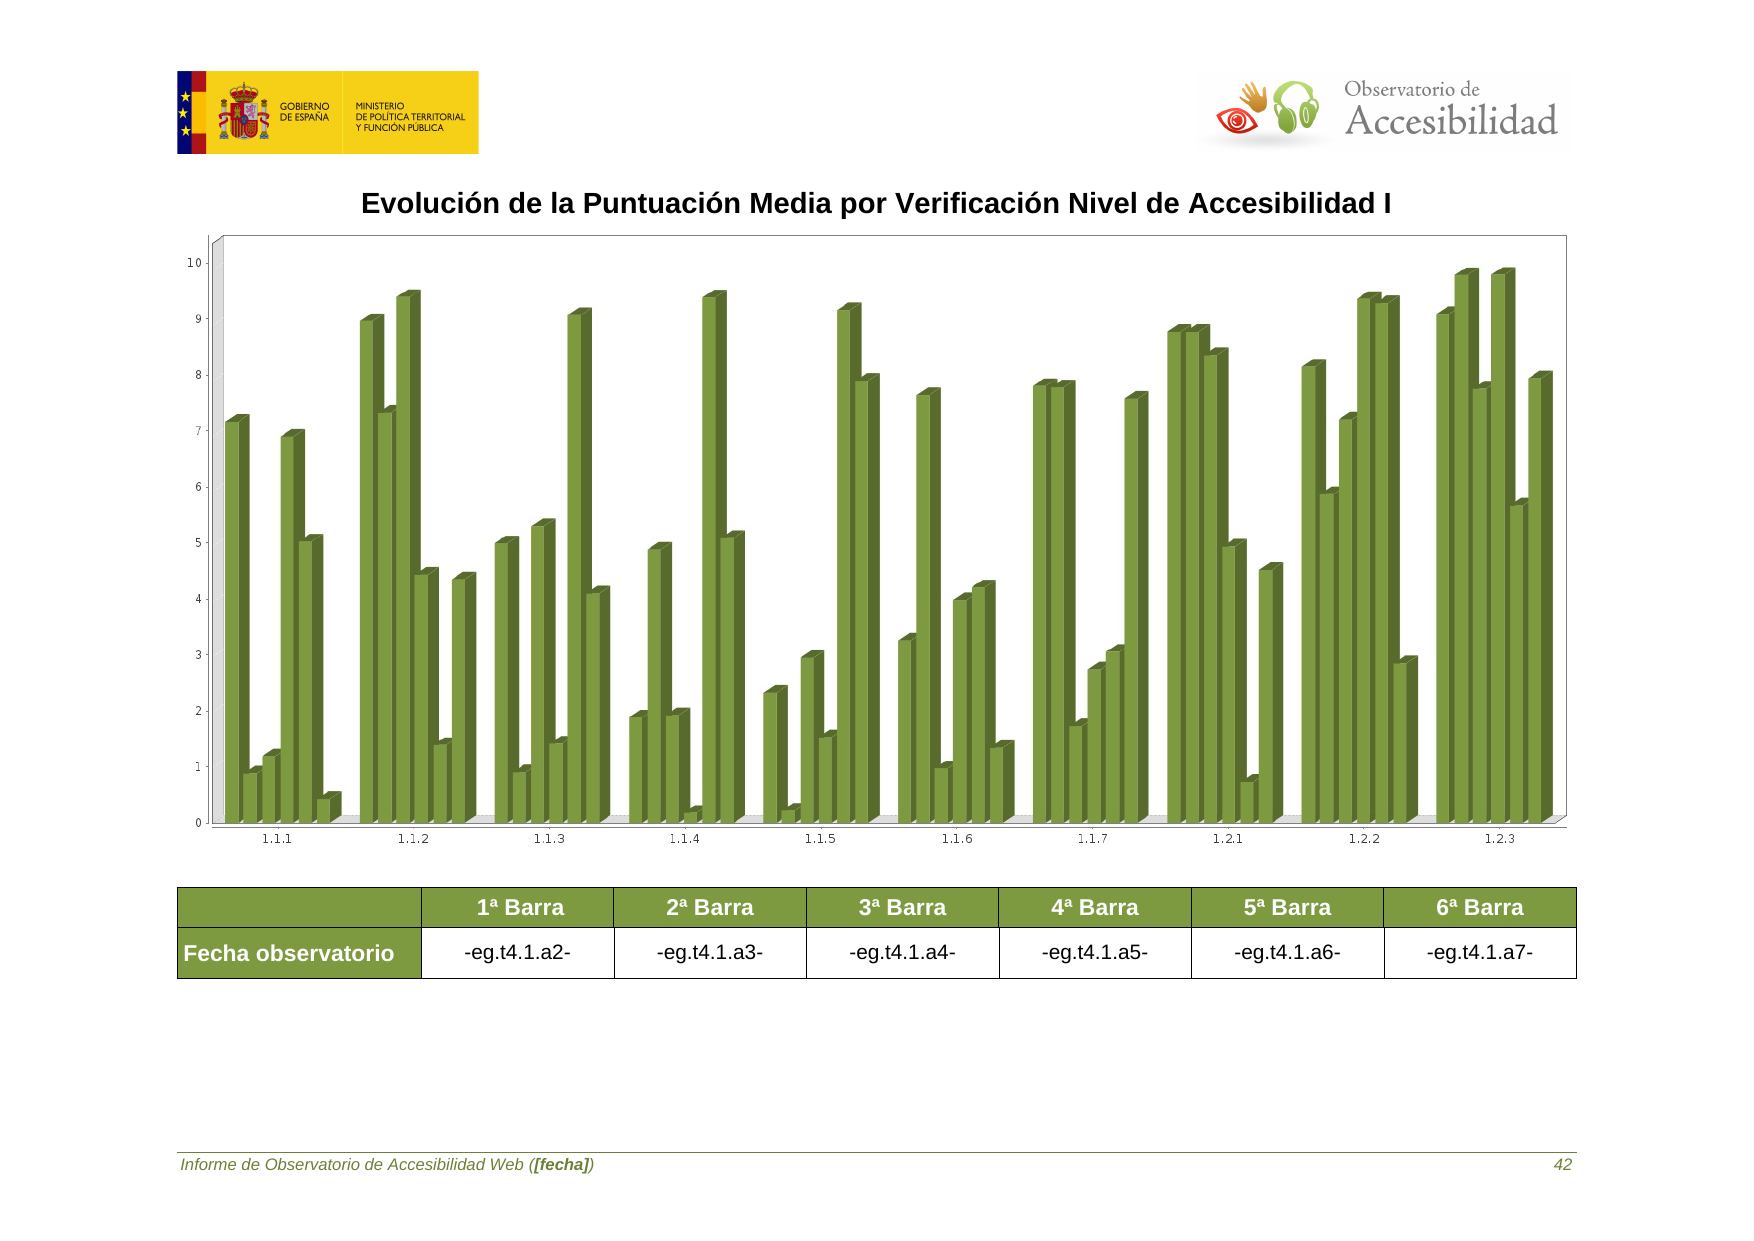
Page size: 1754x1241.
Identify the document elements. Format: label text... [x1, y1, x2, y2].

table_cell -eg.t4.1.a4- [807, 928, 999, 978]
table_header 4ª Barra [999, 888, 1191, 927]
table_cell -eg.t4.1.a2- [422, 928, 614, 978]
table_cell -eg.t4.1.a7- [1385, 928, 1576, 978]
table_header 6ª Barra [1384, 888, 1576, 927]
table_header [178, 888, 421, 927]
table_header 3ª Barra [807, 888, 998, 927]
picture [177, 225, 1577, 851]
picture [1196, 72, 1572, 154]
table_cell -eg.t4.1.a5- [1000, 928, 1191, 978]
table_header 2ª Barra [614, 888, 806, 927]
text Evolución de la Puntuación Media por Verificación Nivel de Accesibilidad I [177, 186, 1577, 219]
table_cell -eg.t4.1.a3- [615, 928, 806, 978]
table_cell Fecha observatorio [178, 928, 421, 978]
table_header 5ª Barra [1192, 888, 1383, 927]
table_cell -eg.t4.1.a6- [1192, 928, 1384, 978]
picture [177, 71, 479, 154]
table_header 1ª Barra [422, 888, 613, 927]
